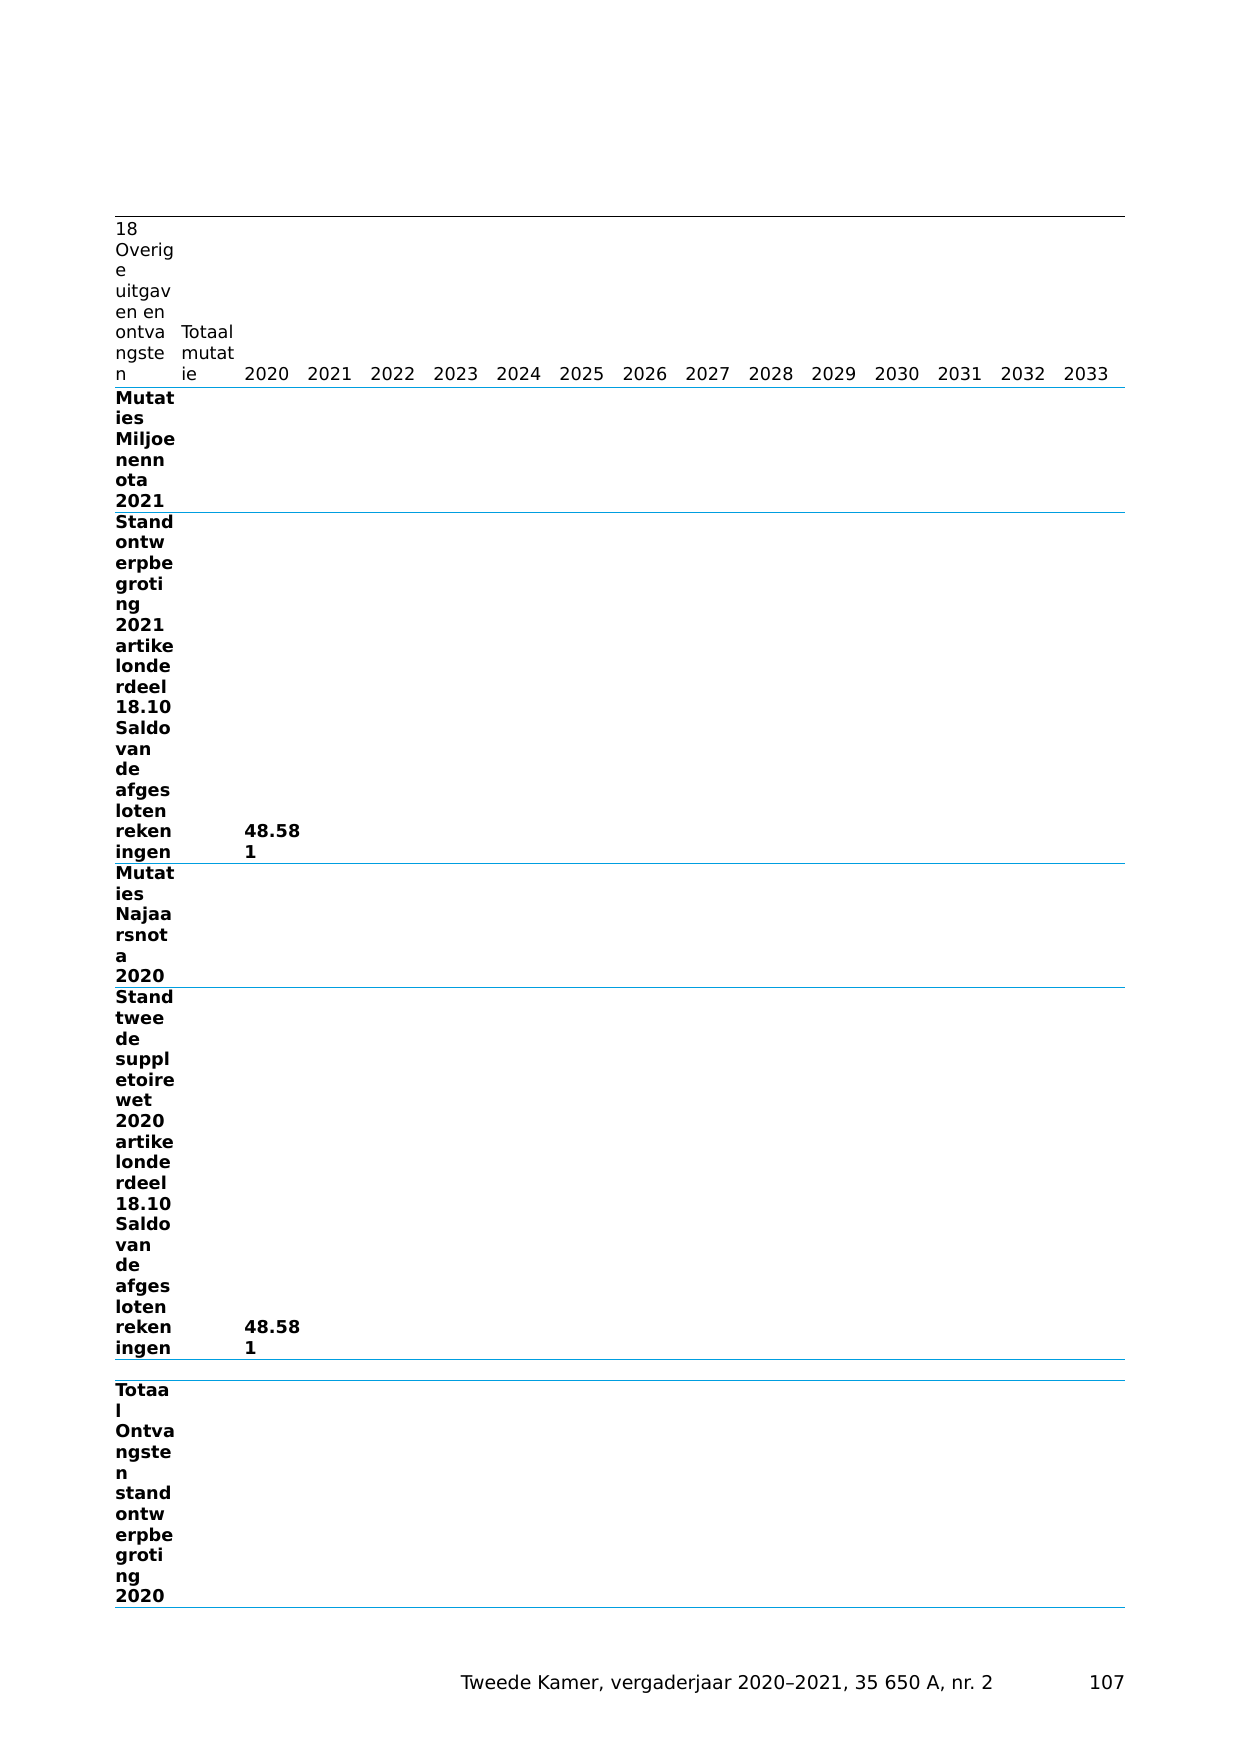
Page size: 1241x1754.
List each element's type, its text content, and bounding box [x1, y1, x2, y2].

table_cell Mutaties Najaarsnota 2020 [115, 864, 178, 987]
table_cell [934, 864, 997, 987]
table_cell [934, 1360, 997, 1380]
table_cell 2022 [367, 217, 430, 387]
table_cell [682, 388, 745, 511]
table_cell [115, 1360, 178, 1380]
table_cell [871, 388, 934, 511]
table_cell [241, 864, 304, 987]
table_cell [178, 513, 241, 862]
table_cell [745, 1381, 808, 1607]
table_cell [178, 988, 241, 1358]
table_cell 2031 [934, 217, 997, 387]
table_cell [241, 1381, 304, 1607]
table_cell [619, 1381, 682, 1607]
table_cell Totaal mutatie [178, 217, 241, 387]
table_cell [556, 1360, 619, 1380]
table_cell 2021 [304, 217, 367, 387]
table_cell [241, 1360, 304, 1380]
table_cell [178, 388, 241, 511]
table_cell 2028 [745, 217, 808, 387]
table_cell 2030 [871, 217, 934, 387]
table_cell [367, 1381, 430, 1607]
table_cell [556, 388, 619, 511]
table_cell 2025 [556, 217, 619, 387]
table_cell Mutaties Miljoenennota 2021 [115, 388, 178, 511]
table_header Tabel 17 Artikel 18 Overige uitgaven en ontvangsten (bedragen x €1.000) [115, 191, 1125, 216]
table_cell [430, 988, 493, 1358]
table_cell [304, 1360, 367, 1380]
table_cell [178, 864, 241, 987]
table_cell [998, 388, 1060, 511]
table_cell [808, 1360, 871, 1380]
table_cell [745, 513, 808, 862]
table_cell [556, 988, 619, 1358]
table_cell [682, 988, 745, 1358]
table_cell [745, 988, 808, 1358]
table_cell [808, 988, 871, 1358]
table_cell 18 Overige uitgaven en ontvangsten [115, 217, 178, 387]
table_cell [934, 1381, 997, 1607]
table_cell Stand tweede suppletoire wet 2020 artikelonderdeel 18.10 Saldo van de afgesloten rekeningen [115, 988, 178, 1358]
table_cell [493, 988, 556, 1358]
table_cell [682, 513, 745, 862]
table_cell [745, 1360, 808, 1380]
table_cell [367, 864, 430, 987]
table_cell [808, 388, 871, 511]
table_cell [304, 513, 367, 862]
table_cell 2023 [430, 217, 493, 387]
table_cell [367, 988, 430, 1358]
table_cell [682, 864, 745, 987]
table_cell [367, 388, 430, 511]
table_cell [493, 1360, 556, 1380]
table_cell [241, 388, 304, 511]
table_cell 48.581 [241, 513, 304, 862]
table_cell [493, 513, 556, 862]
table_cell [493, 864, 556, 987]
table_cell [871, 1360, 934, 1380]
table_cell [619, 1360, 682, 1380]
table_cell [304, 988, 367, 1358]
table_cell 2033 [1060, 217, 1125, 387]
table_cell 2027 [682, 217, 745, 387]
table_cell [808, 513, 871, 862]
table_cell [178, 1381, 241, 1607]
table_cell 2029 [808, 217, 871, 387]
table_cell [998, 1360, 1060, 1380]
table_cell [367, 513, 430, 862]
table_cell [304, 864, 367, 987]
table_cell [1060, 1360, 1125, 1380]
table_cell [682, 1360, 745, 1380]
table_cell [934, 988, 997, 1358]
table_cell [1060, 513, 1125, 862]
table_cell 2032 [998, 217, 1060, 387]
table_cell [1060, 988, 1125, 1358]
table_cell [871, 988, 934, 1358]
table_cell 48.581 [241, 988, 304, 1358]
table_cell [998, 1381, 1060, 1607]
table_cell [871, 513, 934, 862]
table_cell [1060, 864, 1125, 987]
table_cell 2026 [619, 217, 682, 387]
table_cell [619, 864, 682, 987]
table_cell [430, 864, 493, 987]
table_cell [493, 388, 556, 511]
table_cell [304, 1381, 367, 1607]
table_cell [619, 388, 682, 511]
table_cell [682, 1381, 745, 1607]
table_cell [1060, 388, 1125, 511]
table_cell [871, 1381, 934, 1607]
table_cell [178, 1360, 241, 1380]
table_cell [934, 388, 997, 511]
table_cell [998, 513, 1060, 862]
table_cell [808, 1381, 871, 1607]
table_cell 2024 [493, 217, 556, 387]
table_cell [430, 1360, 493, 1380]
table_cell [998, 864, 1060, 987]
table_cell [304, 388, 367, 511]
table_cell [619, 988, 682, 1358]
table_cell [745, 864, 808, 987]
table_cell [556, 864, 619, 987]
table_cell Totaal Ontvangsten stand ontwerpbegroting 2020 [115, 1381, 178, 1607]
table_cell [745, 388, 808, 511]
table_cell [871, 864, 934, 987]
table_cell [367, 1360, 430, 1380]
table_cell [1060, 1381, 1125, 1607]
table_cell [998, 988, 1060, 1358]
table_cell [556, 513, 619, 862]
table_cell [619, 513, 682, 862]
table_cell [934, 513, 997, 862]
table_cell 2020 [241, 217, 304, 387]
table_cell [430, 513, 493, 862]
table_cell [430, 1381, 493, 1607]
table_cell [430, 388, 493, 511]
table_cell [808, 864, 871, 987]
table_cell Stand ontwerpbegroting 2021 artikelonderdeel 18.10 Saldo van de afgesloten rekeningen [115, 513, 178, 862]
table_cell [556, 1381, 619, 1607]
table_cell [493, 1381, 556, 1607]
